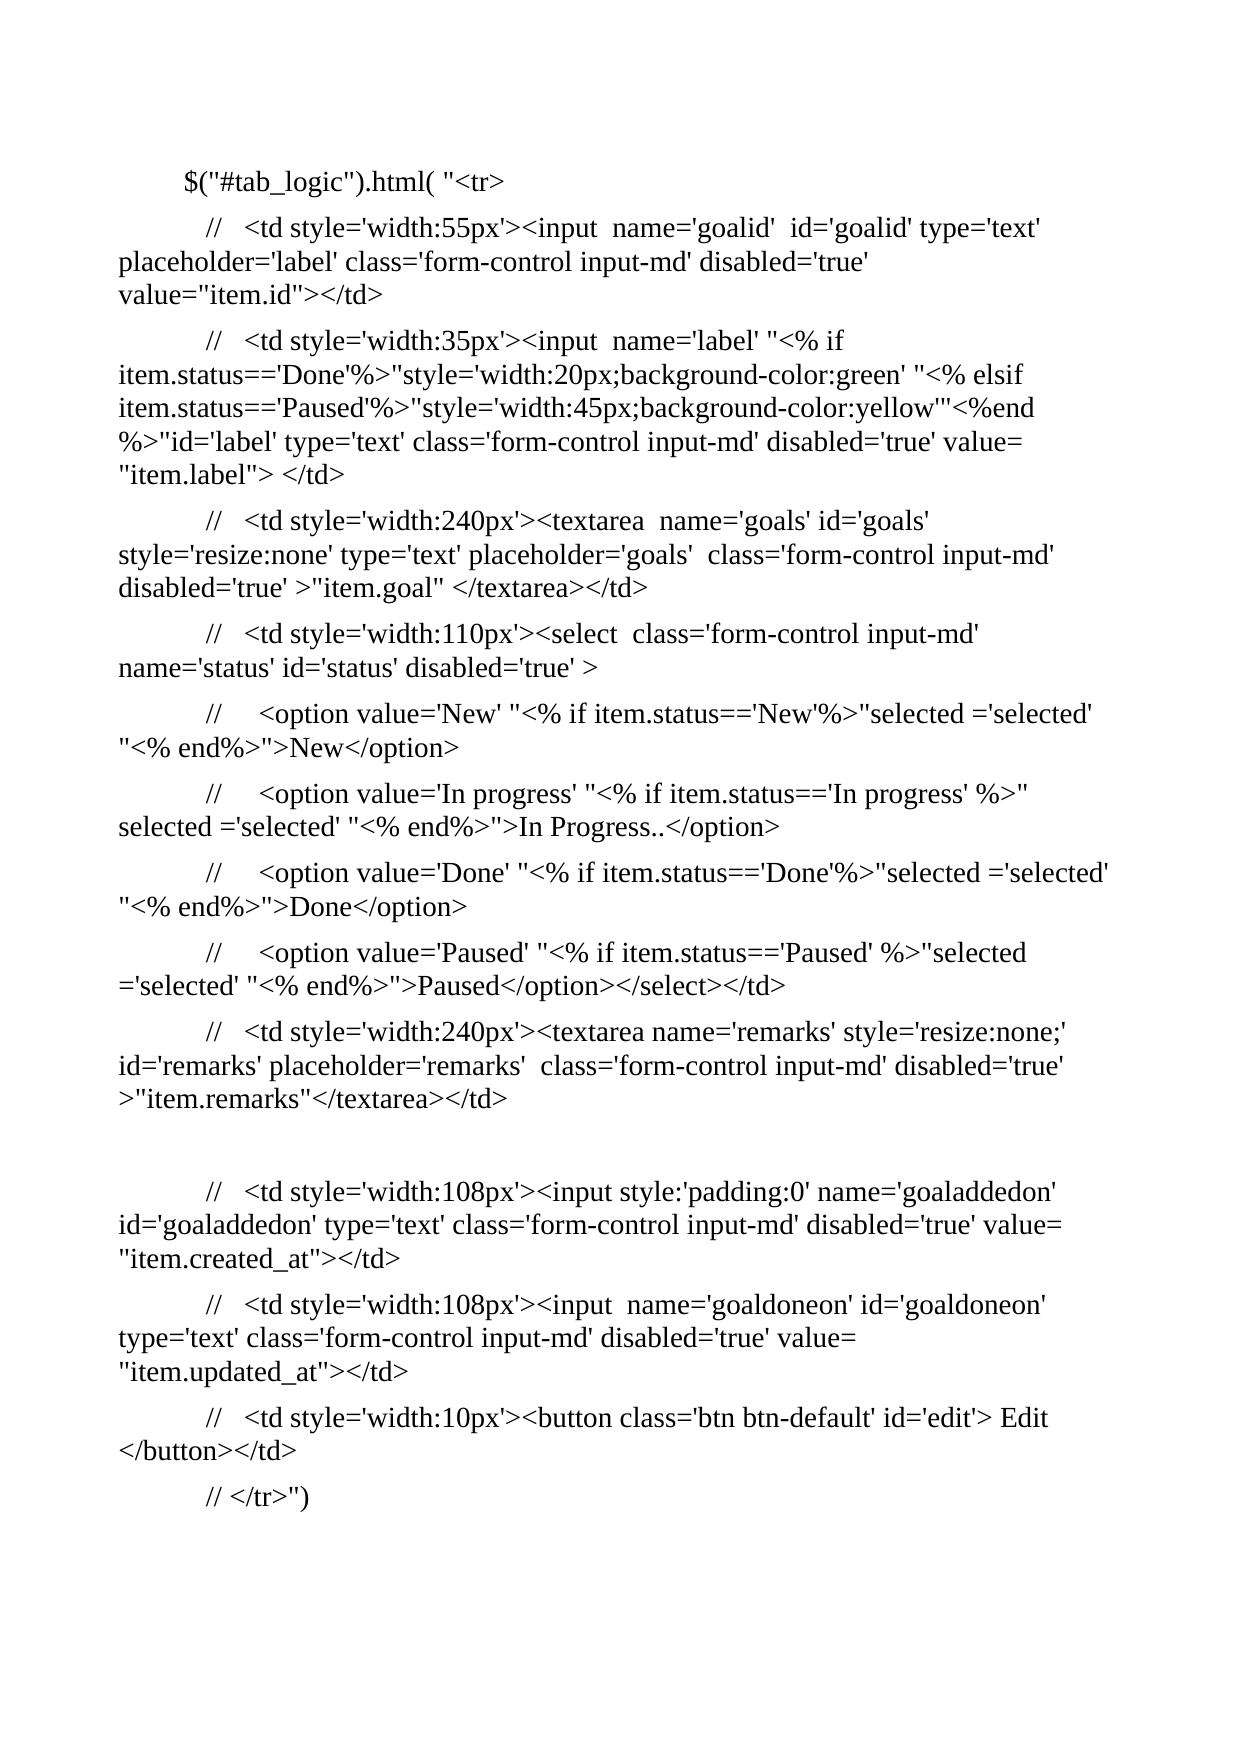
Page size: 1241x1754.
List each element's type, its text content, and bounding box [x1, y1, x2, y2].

text // <td style='width:10px'><button class='btn btn-default' id='edit'> Edit </button></td> [118, 1400, 1122, 1467]
text $("#tab_logic").html( "<tr> [118, 164, 1122, 198]
text // <td style='width:35px'><input name='label' "<% if item.status=='Done'%>"style='width:20px;background-color:green' "<% elsif item.status=='Paused'%>"style='width:45px;background-color:yellow'"<%end%>"id='label' type='text' class='form-control input-md' disabled='true' value= "item.label"> </td> [118, 323, 1122, 491]
text // </tr>") [118, 1479, 1122, 1513]
text // <td style='width:108px'><input name='goaldoneon' id='goaldoneon' type='text' class='form-control input-md' disabled='true' value= "item.updated_at"></td> [118, 1287, 1122, 1387]
text // <td style='width:108px'><input style:'padding:0' name='goaladdedon' id='goaladdedon' type='text' class='form-control input-md' disabled='true' value= "item.created_at"></td> [118, 1174, 1122, 1274]
text // <td style='width:55px'><input name='goalid' id='goalid' type='text' placeholder='label' class='form-control input-md' disabled='true' value="item.id"></td> [118, 210, 1122, 311]
text // <option value='Paused' "<% if item.status=='Paused' %>"selected ='selected' "<% end%>">Paused</option></select></td> [118, 935, 1122, 1002]
text // <td style='width:110px'><select class='form-control input-md' name='status' id='status' disabled='true' > [118, 617, 1122, 684]
text // <td style='width:240px'><textarea name='goals' id='goals' style='resize:none' type='text' placeholder='goals' class='form-control input-md' disabled='true' >"item.goal" </textarea></td> [118, 503, 1122, 604]
text // <option value='New' "<% if item.status=='New'%>"selected ='selected' "<% end%>">New</option> [118, 696, 1122, 763]
text // <option value='Done' "<% if item.status=='Done'%>"selected ='selected' "<% end%>">Done</option> [118, 855, 1122, 922]
text // <option value='In progress' "<% if item.status=='In progress' %>" selected ='selected' "<% end%>">In Progress..</option> [118, 776, 1122, 843]
text // <td style='width:240px'><textarea name='remarks' style='resize:none;' id='remarks' placeholder='remarks' class='form-control input-md' disabled='true' >"item.remarks"</textarea></td> [118, 1014, 1122, 1115]
